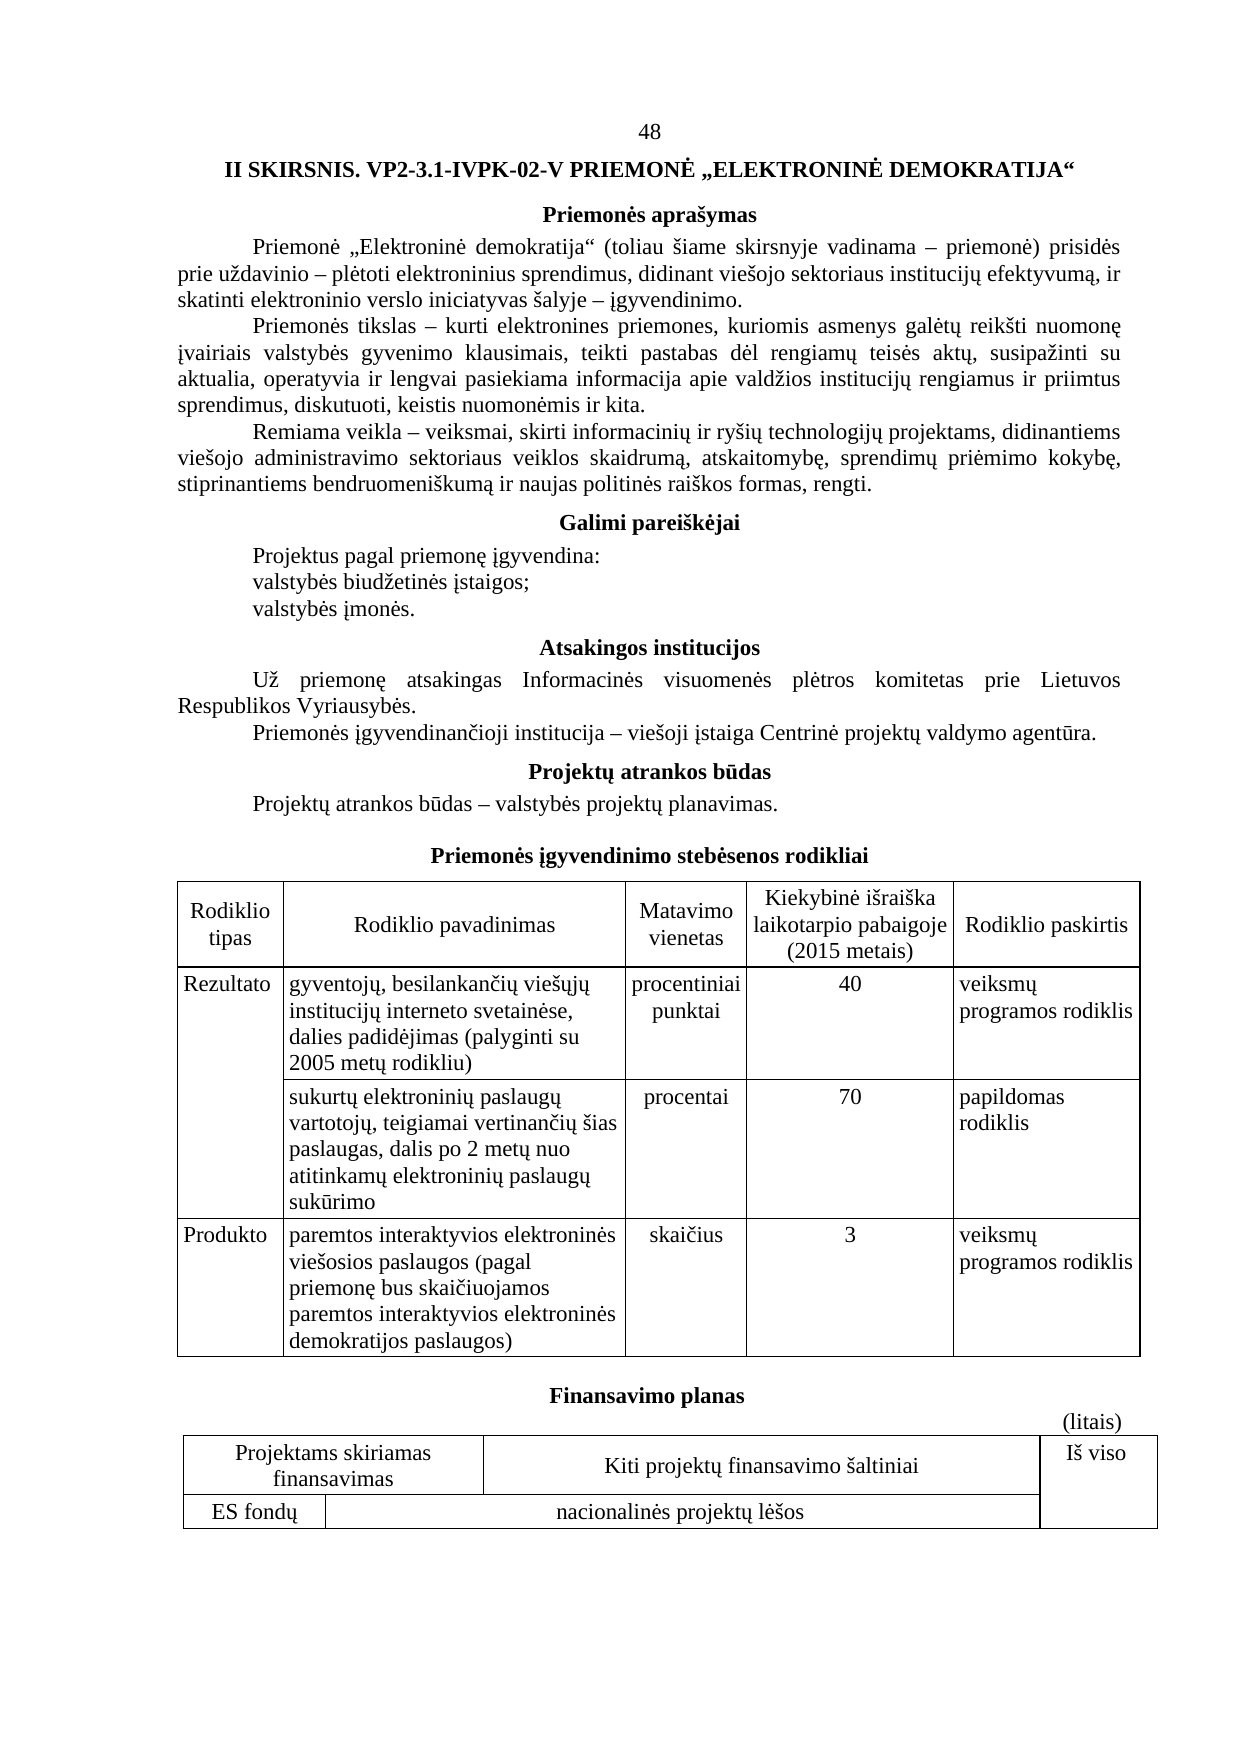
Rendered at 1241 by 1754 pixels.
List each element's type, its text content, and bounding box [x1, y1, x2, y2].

table_header Rodiklio paskirtis [954, 882, 1139, 966]
table_cell veiksmų programos rodiklis [954, 1219, 1139, 1356]
table_cell nacionalinės projektų lėšos [326, 1495, 1039, 1528]
table_cell procentai [626, 1080, 746, 1217]
table_cell gyventojų, besilankančių viešųjų institucijų interneto svetainėse, dalies padidėjimas (palyginti su 2005 metų rodikliu) [284, 968, 625, 1079]
table_cell sukurtų elektroninių paslaugų vartotojų, teigiamai vertinančių šias paslaugas, dalis po 2 metų nuo atitinkamų elektroninių paslaugų sukūrimo [284, 1080, 625, 1217]
table_cell papildomas rodiklis [954, 1080, 1139, 1217]
text valstybės įmonės. [177, 595, 1122, 621]
table_header Iš viso [1041, 1436, 1157, 1528]
text Priemonės įgyvendinančioji institucija – viešoji įstaiga Centrinė projektų valdymo agentūra. [177, 719, 1122, 745]
text valstybės biudžetinės įstaigos; [177, 568, 1122, 595]
table_cell veiksmų programos rodiklis [954, 968, 1139, 1079]
table_cell ES fondų [184, 1495, 325, 1528]
text (litais) [177, 1408, 1122, 1435]
table_header Matavimo vienetas [626, 882, 746, 966]
table_header Projektams skiriamas finansavimas [184, 1436, 483, 1494]
table_cell skaičius [626, 1219, 746, 1356]
text Finansavimo planas [177, 1382, 1122, 1408]
table_header Rodiklio pavadinimas [284, 882, 625, 966]
table_header Kiti projektų finansavimo šaltiniai [484, 1436, 1039, 1494]
text Priemonės įgyvendinimo stebėsenos rodikliai [177, 842, 1122, 868]
table_cell Produkto [178, 1219, 283, 1356]
table_cell paremtos interaktyvios elektroninės viešosios paslaugos (pagal priemonę bus skaičiuojamos paremtos interaktyvios elektroninės demokratijos paslaugos) [284, 1219, 625, 1356]
subtitle II SKIRSNIS. VP2-3.1-IVPK-02-V PRIEMONĖ „ELEKTRONINĖ DEMOKRATIJA“ [177, 156, 1122, 182]
text Priemonė „Elektroninė demokratija“ (toliau šiame skirsnyje vadinama – priemonė) prisidės prie uždavinio – plėtoti elektroninius sprendimus, didinant viešojo sektoriaus institucijų efektyvumą, ir skatinti elektroninio verslo iniciatyvas šalyje – įgyvendinimo. [177, 233, 1122, 312]
text Projektų atrankos būdas [177, 758, 1122, 784]
table_header Rodiklio tipas [178, 882, 283, 966]
text Už priemonę atsakingas Informacinės visuomenės plėtros komitetas prie Lietuvos Respublikos Vyriausybės. [177, 666, 1122, 719]
text Priemonės tikslas – kurti elektronines priemones, kuriomis asmenys galėtų reikšti nuomonę įvairiais valstybės gyvenimo klausimais, teikti pastabas dėl rengiamų teisės aktų, susipažinti su aktualia, operatyvia ir lengvai pasiekiama informacija apie valdžios institucijų rengiamus ir priimtus sprendimus, diskutuoti, keistis nuomonėmis ir kita. [177, 312, 1122, 418]
text Atsakingos institucijos [177, 633, 1122, 660]
text Projektų atrankos būdas – valstybės projektų planavimas. [177, 790, 1122, 817]
table_cell 70 [747, 1080, 953, 1217]
table_header Kiekybinė išraiška laikotarpio pabaigoje (2015 metais) [747, 882, 953, 966]
text Priemonės aprašymas [177, 201, 1122, 227]
table_cell Rezultato [178, 968, 283, 1217]
text Galimi pareiškėjai [177, 509, 1122, 536]
table_cell 40 [747, 968, 953, 1079]
text Remiama veikla – veiksmai, skirti informacinių ir ryšių technologijų projektams, didinantiems viešojo administravimo sektoriaus veiklos skaidrumą, atskaitomybę, sprendimų priėmimo kokybę, stiprinantiems bendruomeniškumą ir naujas politinės raiškos formas, rengti. [177, 418, 1122, 497]
table_cell procentiniai punktai [626, 968, 746, 1079]
text Projektus pagal priemonę įgyvendina: [177, 542, 1122, 568]
table_cell 3 [747, 1219, 953, 1356]
